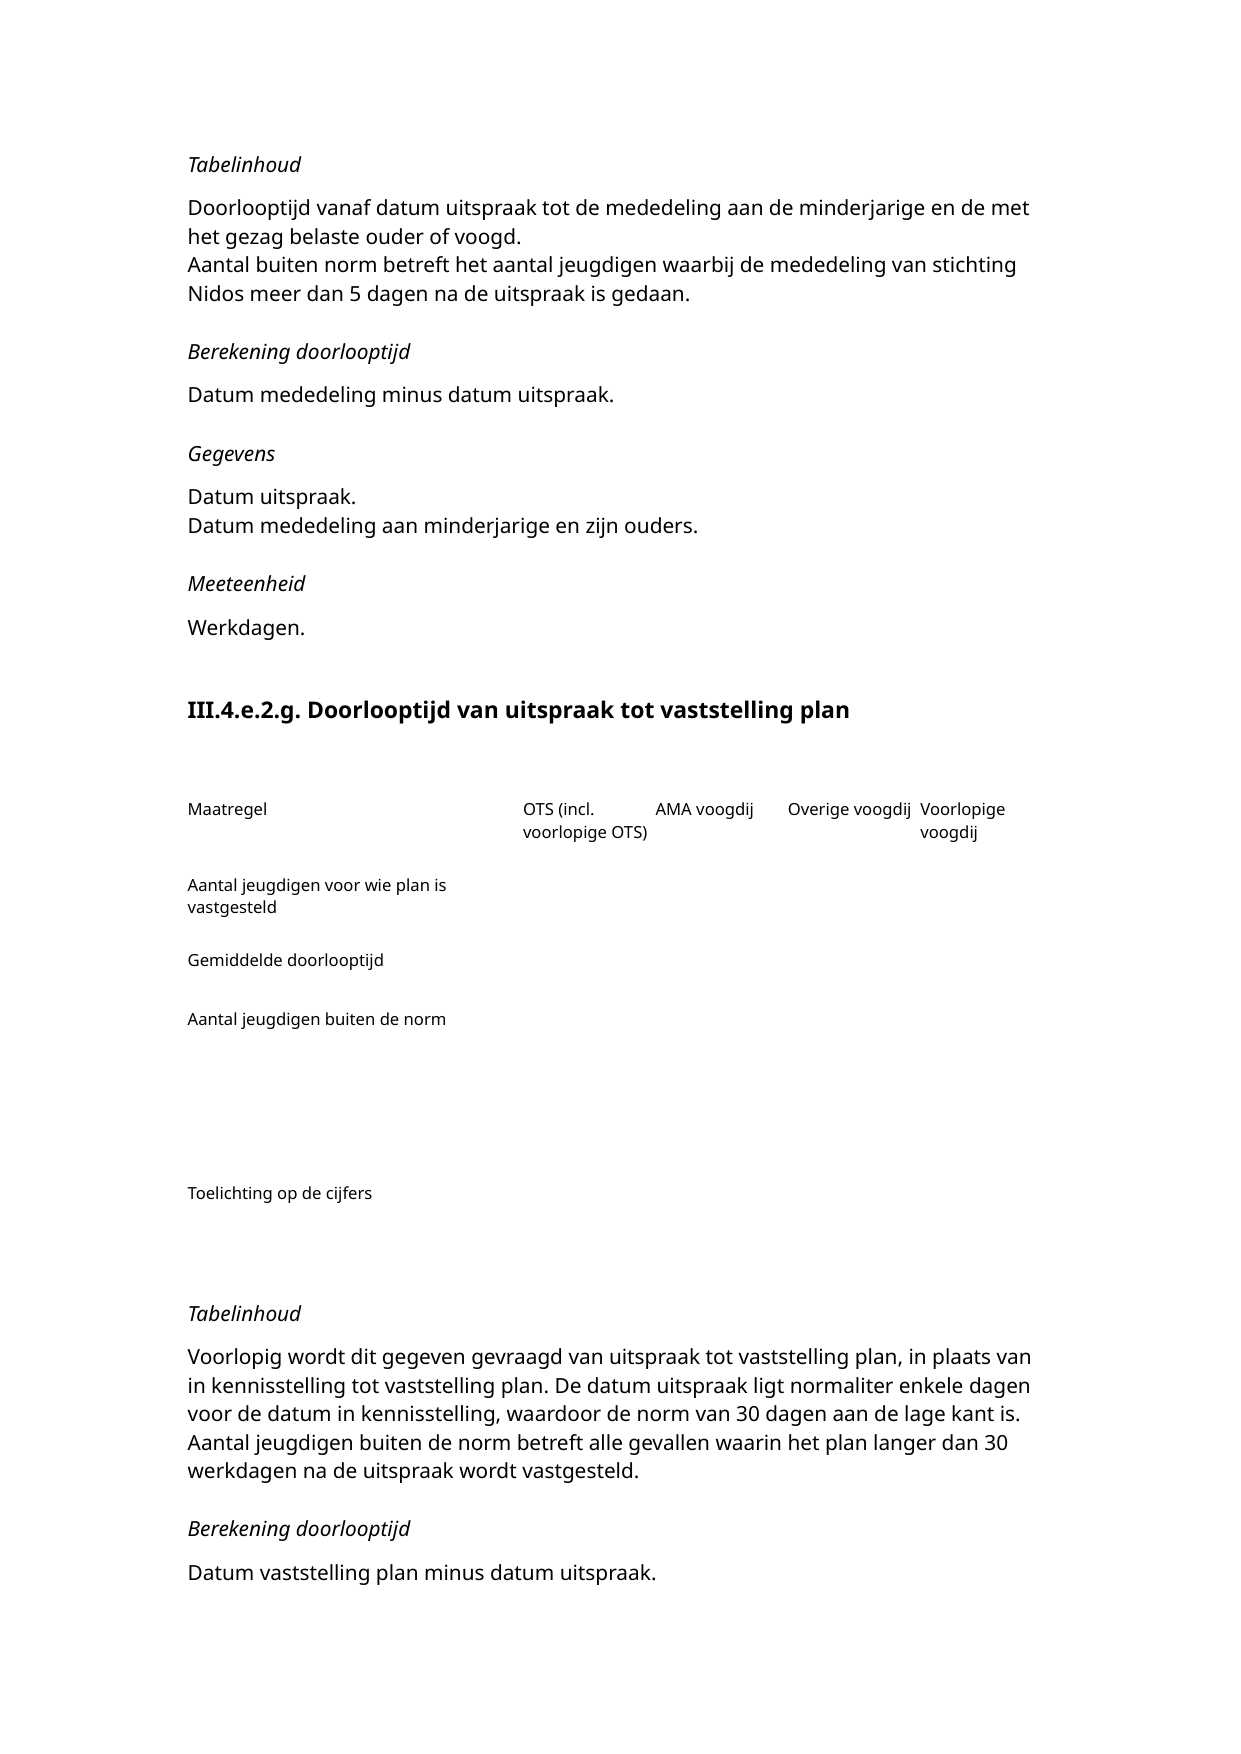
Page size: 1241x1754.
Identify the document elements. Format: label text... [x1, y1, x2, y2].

table_cell [523, 949, 655, 1007]
table_cell [655, 873, 788, 949]
text Tabelinhoud [187, 150, 1053, 178]
table_cell [655, 1007, 788, 1066]
text Meeteenheid [187, 569, 1053, 598]
table_header Toelichting op de cijfers [188, 1182, 386, 1240]
table_cell [920, 873, 1053, 949]
table_header AMA voogdij [655, 798, 788, 873]
table_cell [920, 1007, 1053, 1066]
text Aantal jeugdigen buiten de norm betreft alle gevallen waarin het plan langer dan 30 werkdagen na de uitspraak wordt vastgesteld. [187, 1428, 1053, 1484]
text Aantal buiten norm betreft het aantal jeugdigen waarbij de mededeling van stichting Nidos meer dan 5 dagen na de uitspraak is gedaan. [187, 250, 1053, 307]
table_cell [655, 949, 788, 1007]
table_cell [788, 949, 920, 1007]
table_cell [523, 873, 655, 949]
table_header Maatregel [188, 798, 523, 873]
text Gegevens [187, 439, 1053, 467]
table_cell Aantal jeugdigen buiten de norm [188, 1007, 523, 1066]
text Berekening doorlooptijd [187, 337, 1053, 366]
text Tabelinhoud [187, 1299, 1053, 1327]
text Datum mededeling minus datum uitspraak. [187, 381, 1053, 409]
text Datum mededeling aan minderjarige en zijn ouders. [187, 511, 1053, 539]
text Doorlooptijd vanaf datum uitspraak tot de mededeling aan de minderjarige en de met het gezag belaste ouder of voogd. [187, 193, 1053, 250]
text Voorlopig wordt dit gegeven gevraagd van uitspraak tot vaststelling plan, in plaats van in kennisstelling tot vaststelling plan. De datum uitspraak ligt normaliter enkele dagen voor de datum in kennisstelling, waardoor de norm van 30 dagen aan de lage kant is. [187, 1342, 1053, 1428]
text Datum uitspraak. [187, 482, 1053, 511]
text Berekening doorlooptijd [187, 1514, 1053, 1543]
table_cell [920, 949, 1053, 1007]
table_header [386, 1182, 1053, 1240]
text Werkdagen. [187, 613, 1053, 641]
table_cell [523, 1007, 655, 1066]
table_header Overige voogdij [788, 798, 920, 873]
table_cell Aantal jeugdigen voor wie plan is vastgesteld [188, 873, 523, 949]
table_header Voorlopige voogdij [920, 798, 1053, 873]
table_cell [788, 1007, 920, 1066]
table_header OTS (incl. voorlopige OTS) [523, 798, 655, 873]
table_cell [788, 873, 920, 949]
subtitle III.4.e.2.g. Doorlooptijd van uitspraak tot vaststelling plan [187, 694, 1053, 725]
text Datum vaststelling plan minus datum uitspraak. [187, 1558, 1053, 1586]
table_cell Gemiddelde doorlooptijd [188, 949, 523, 1007]
